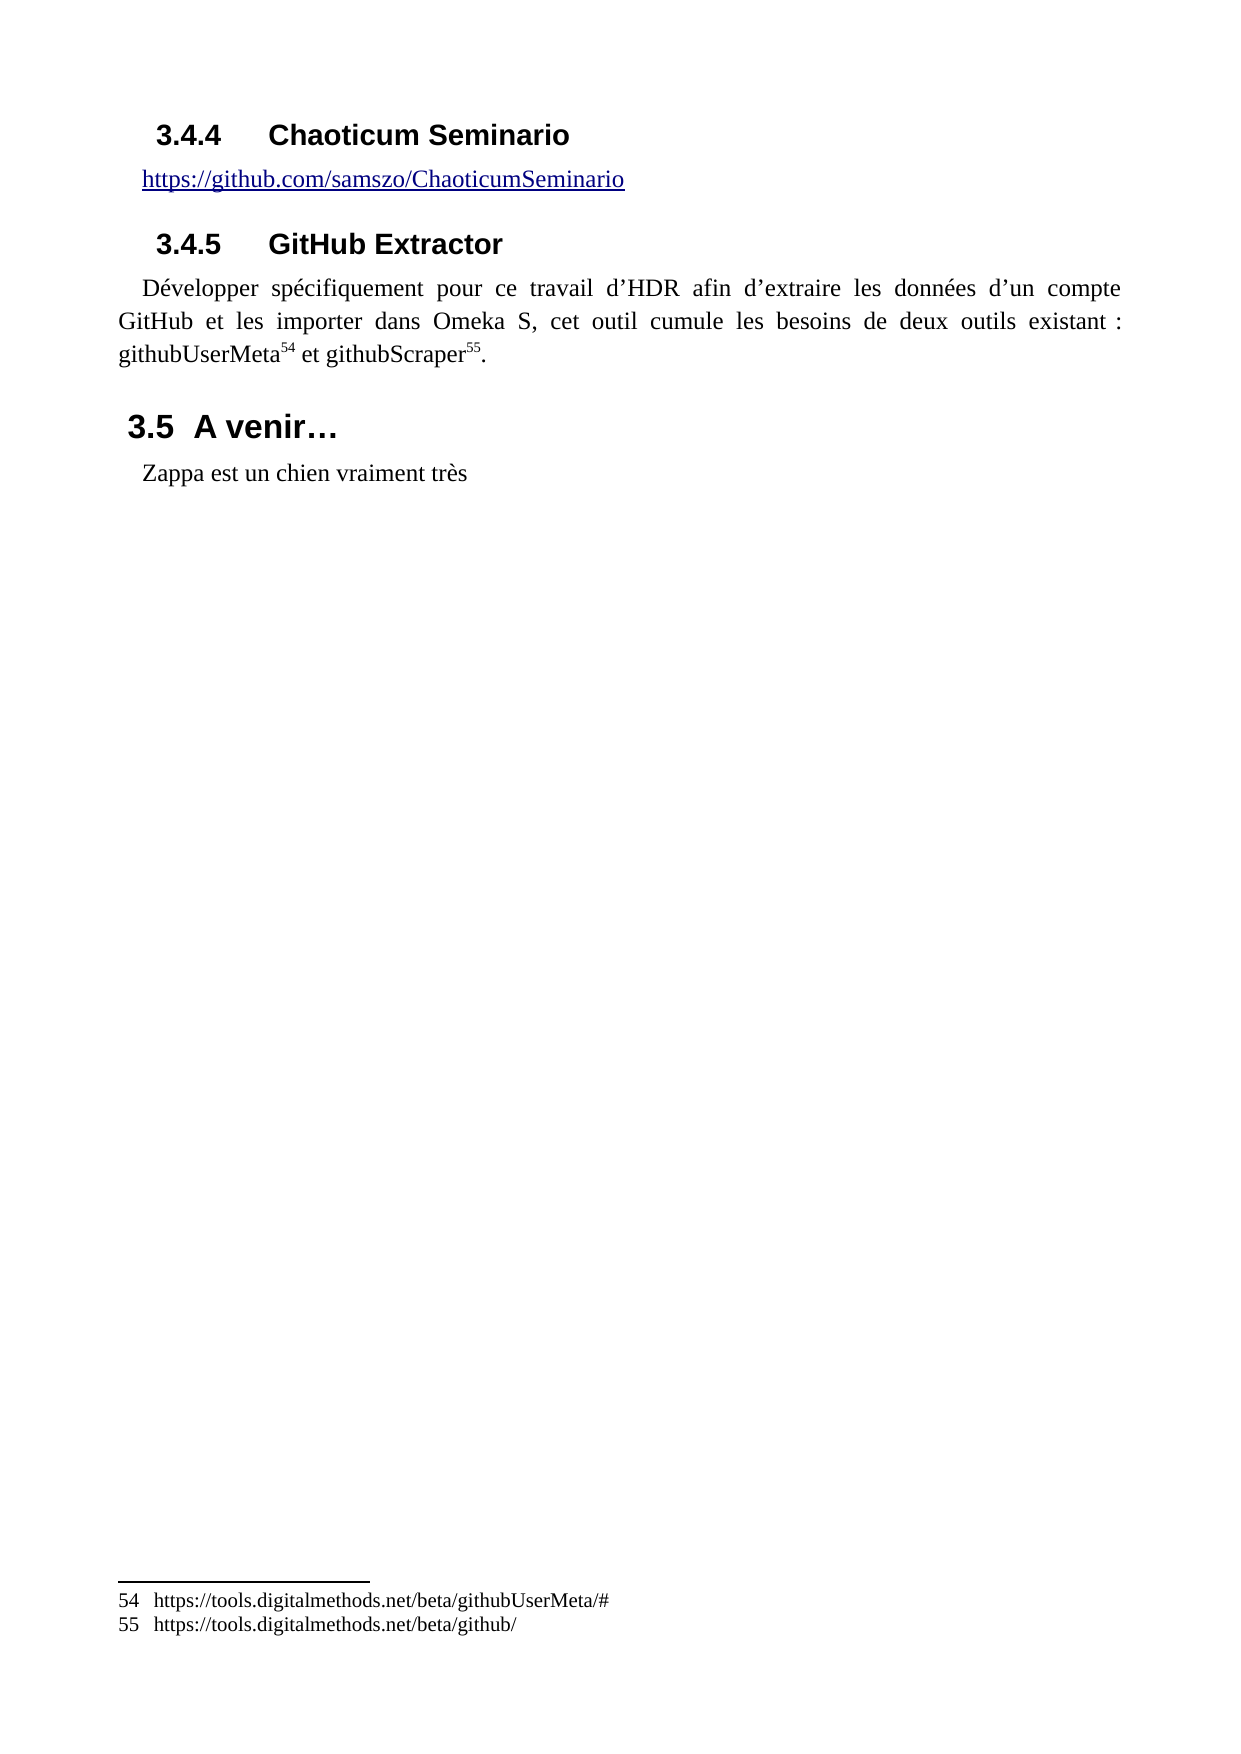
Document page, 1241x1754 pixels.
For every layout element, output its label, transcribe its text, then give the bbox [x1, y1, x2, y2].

text Développer spécifiquement pour ce travail d’HDR afin d’extraire les données d’un compte GitHub et les importer dans Omeka S, cet outil cumule les besoins de deux outils existant : githubUserMeta et githubScraper. [118, 273, 1122, 368]
subtitle Chaoticum Seminario [118, 118, 1122, 152]
subtitle GitHub Extractor [118, 227, 1122, 260]
subtitle A venir… [118, 407, 1122, 446]
text Zappa est un chien vraiment très [118, 458, 1122, 487]
text https://tools.digitalmethods.net/beta/github/ [118, 1612, 1122, 1636]
text https://tools.digitalmethods.net/beta/githubUserMeta/# [118, 1588, 1122, 1612]
text https://github.com/samszo/ChaoticumSeminario [118, 164, 1122, 193]
